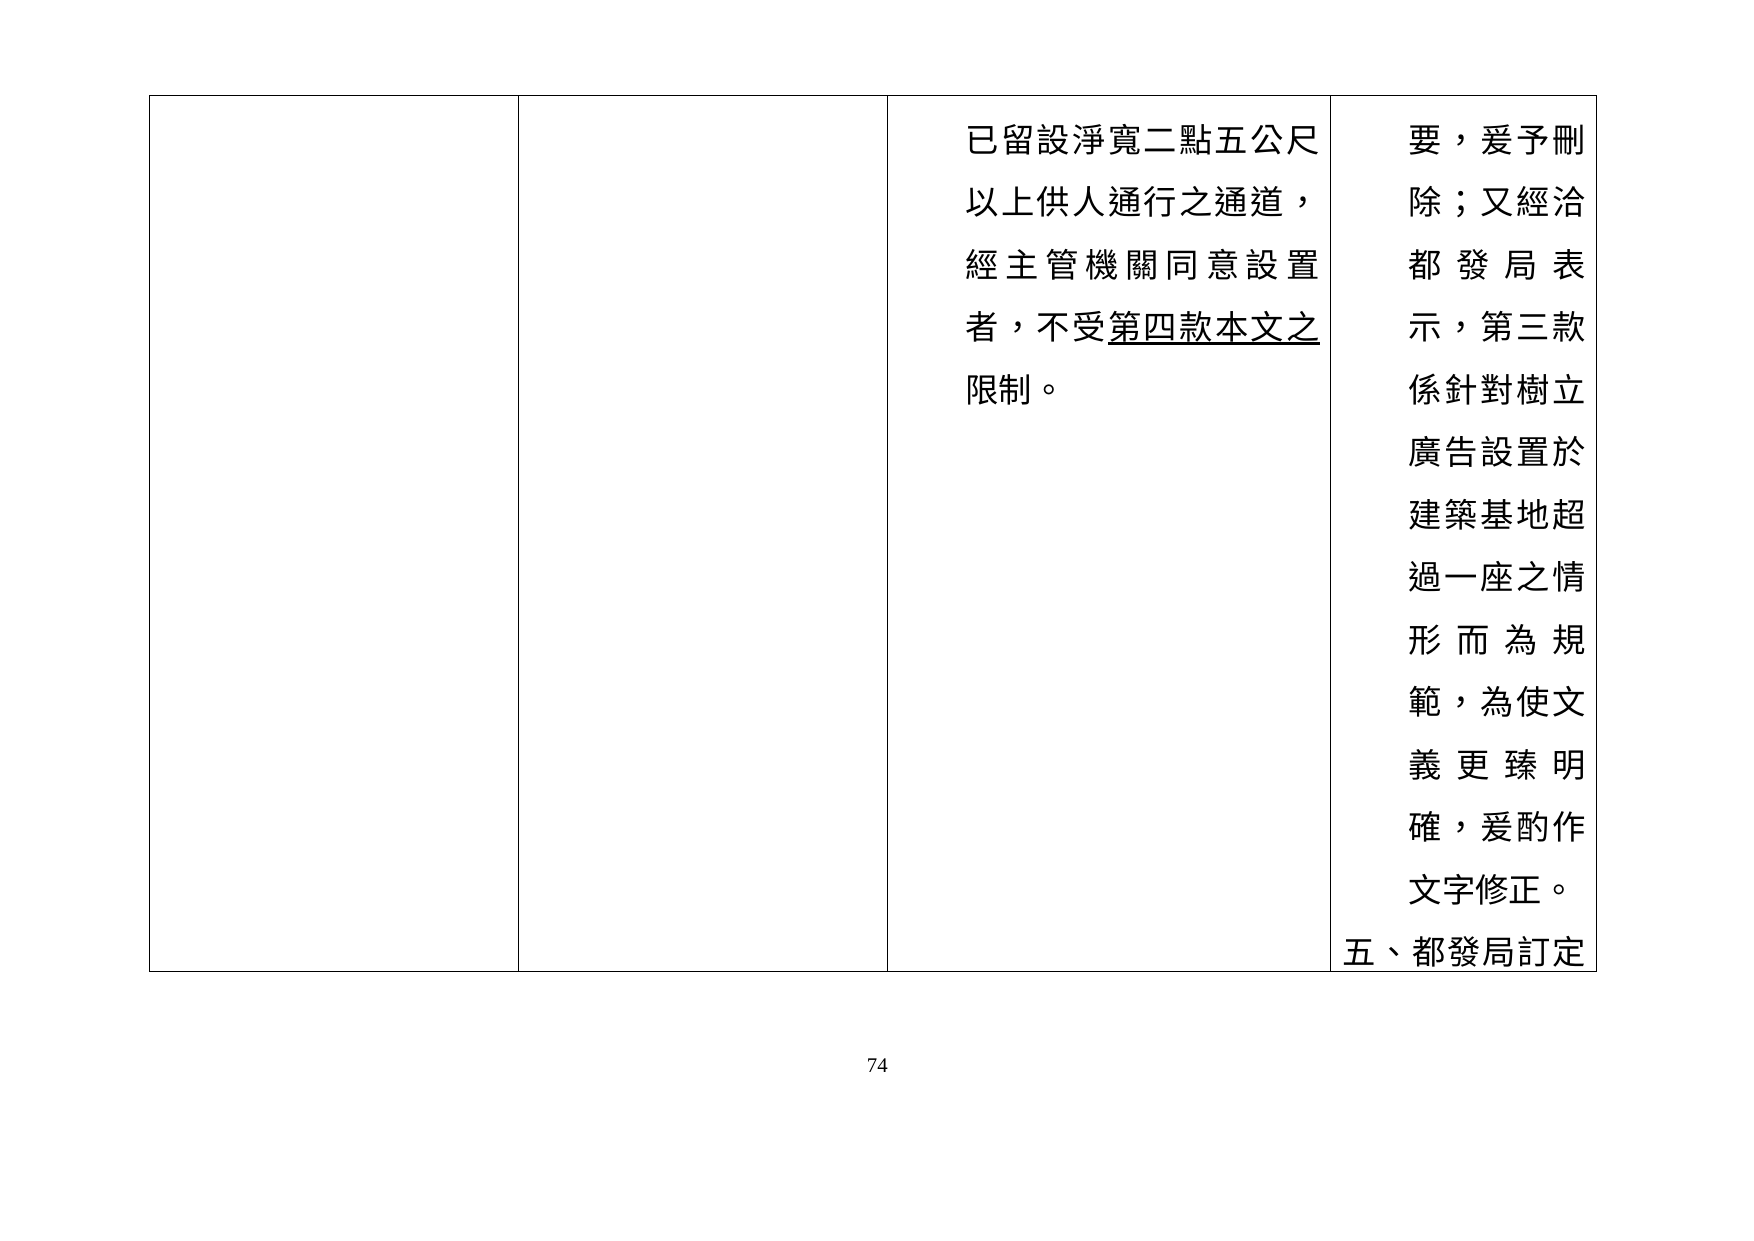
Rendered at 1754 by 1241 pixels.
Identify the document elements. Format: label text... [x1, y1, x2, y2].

table_cell [519, 96, 887, 971]
table_cell [150, 96, 518, 971]
table_cell 已留設淨寬二點五公尺以上供人通行之通道，經主管機關同意設置者，不受第四款本文之限制。 [888, 96, 1330, 971]
table_cell 要，爰予刪除；又經洽都發局表示，第三款係針對樹立廣告設置於建築基地超過一座之情形而為規範，為使文義更臻明確，爰酌作文字修正。 五、都發局訂定 [1331, 96, 1596, 971]
